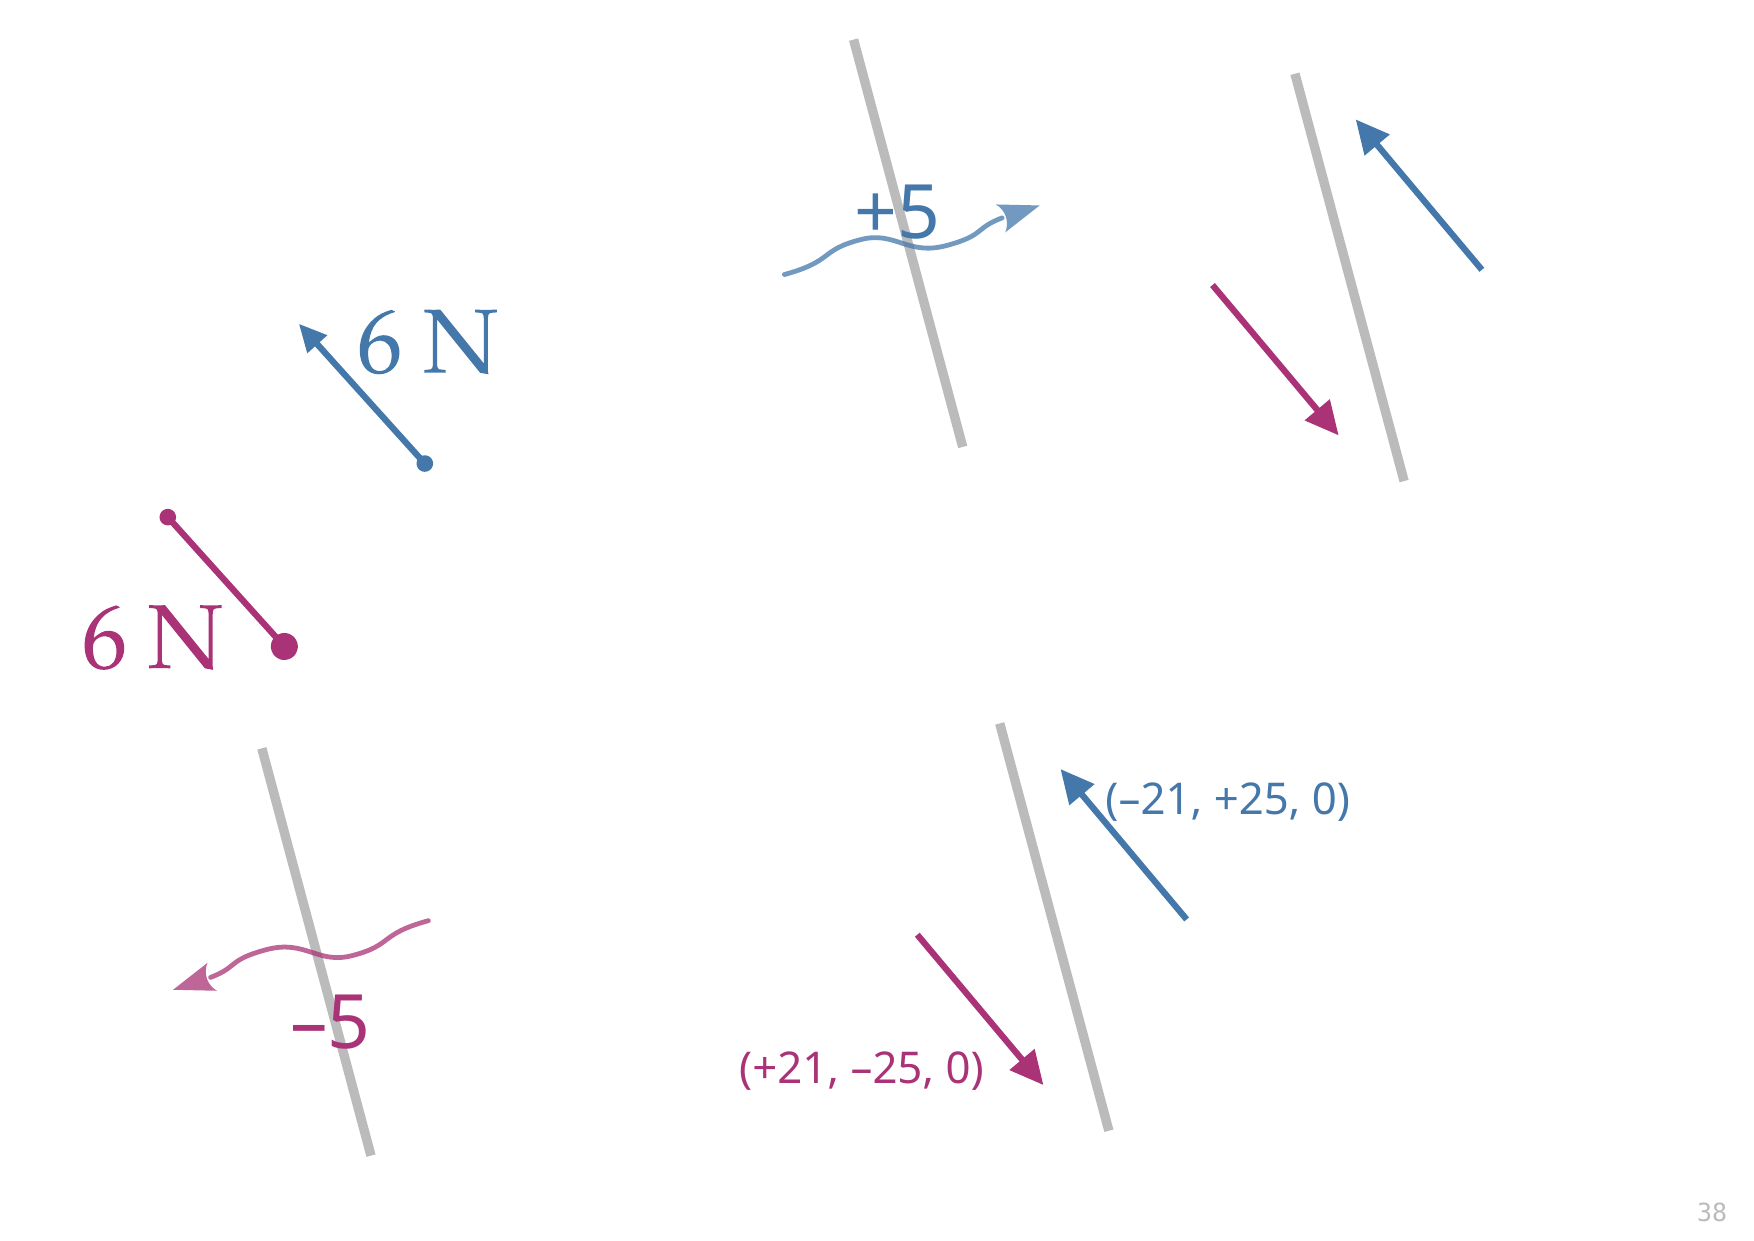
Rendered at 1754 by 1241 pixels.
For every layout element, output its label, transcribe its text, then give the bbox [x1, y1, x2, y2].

text_box –5 [275, 960, 381, 1051]
text_box +5 [840, 151, 953, 241]
text_box [84, 605, 125, 670]
text_box (–21, +25, 0) [1090, 760, 1379, 826]
text_box [149, 605, 222, 670]
text_box (+21, –25, 0) [724, 1029, 1013, 1096]
text_box [424, 309, 497, 375]
text_box [359, 309, 400, 375]
